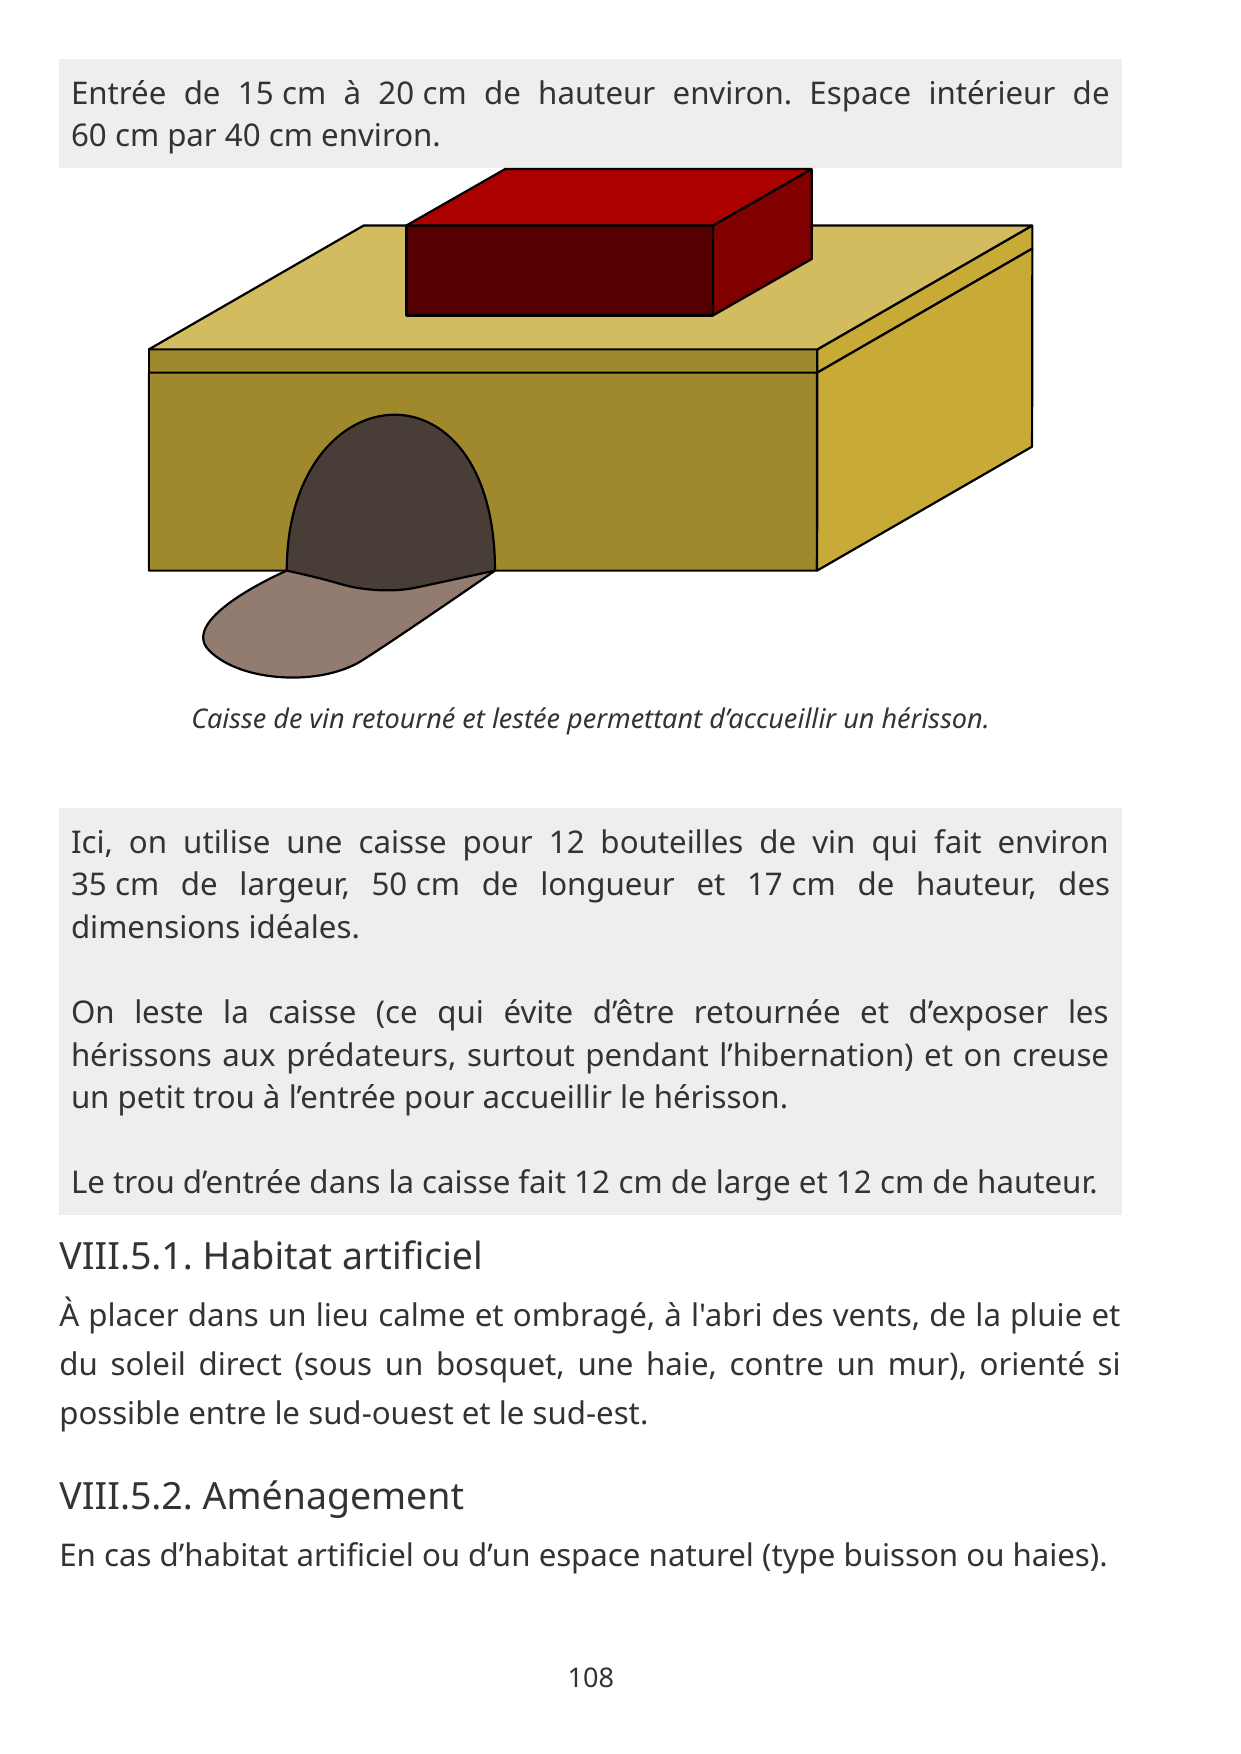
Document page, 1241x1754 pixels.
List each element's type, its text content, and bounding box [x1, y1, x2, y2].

subtitle Aménagement [59, 1469, 1122, 1520]
text Caisse de vin retourné et lestée permettant d’accueillir un hérisson. [59, 699, 1122, 736]
subtitle Habitat artificiel [59, 1229, 1122, 1281]
text Entrée de 15 cm à 20 cm de hauteur environ. Espace intérieur de 60 cm par 40 cm environ. [59, 59, 1122, 168]
text Ici, on utilise une caisse pour 12 bouteilles de vin qui fait environ 35 cm de largeur, 50 cm de longueur et 17 cm de hauteur, des dimensions idéales. [59, 808, 1122, 947]
text À placer dans un lieu calme et ombragé, à l'abri des vents, de la pluie et du soleil direct (sous un bosquet, une haie, contre un mur), orienté si possible entre le sud-ouest et le sud-est. [59, 1293, 1122, 1433]
text En cas d’habitat artificiel ou d’un espace naturel (type buisson ou haies). [59, 1533, 1122, 1575]
text On leste la caisse (ce qui évite d’être retournée et d’exposer les hérissons aux prédateurs, surtout pendant l’hibernation) et on creuse un petit trou à l’entrée pour accueillir le hérisson. [59, 990, 1122, 1118]
text Le trou d’entrée dans la caisse fait 12 cm de large et 12 cm de hauteur. [59, 1161, 1122, 1215]
